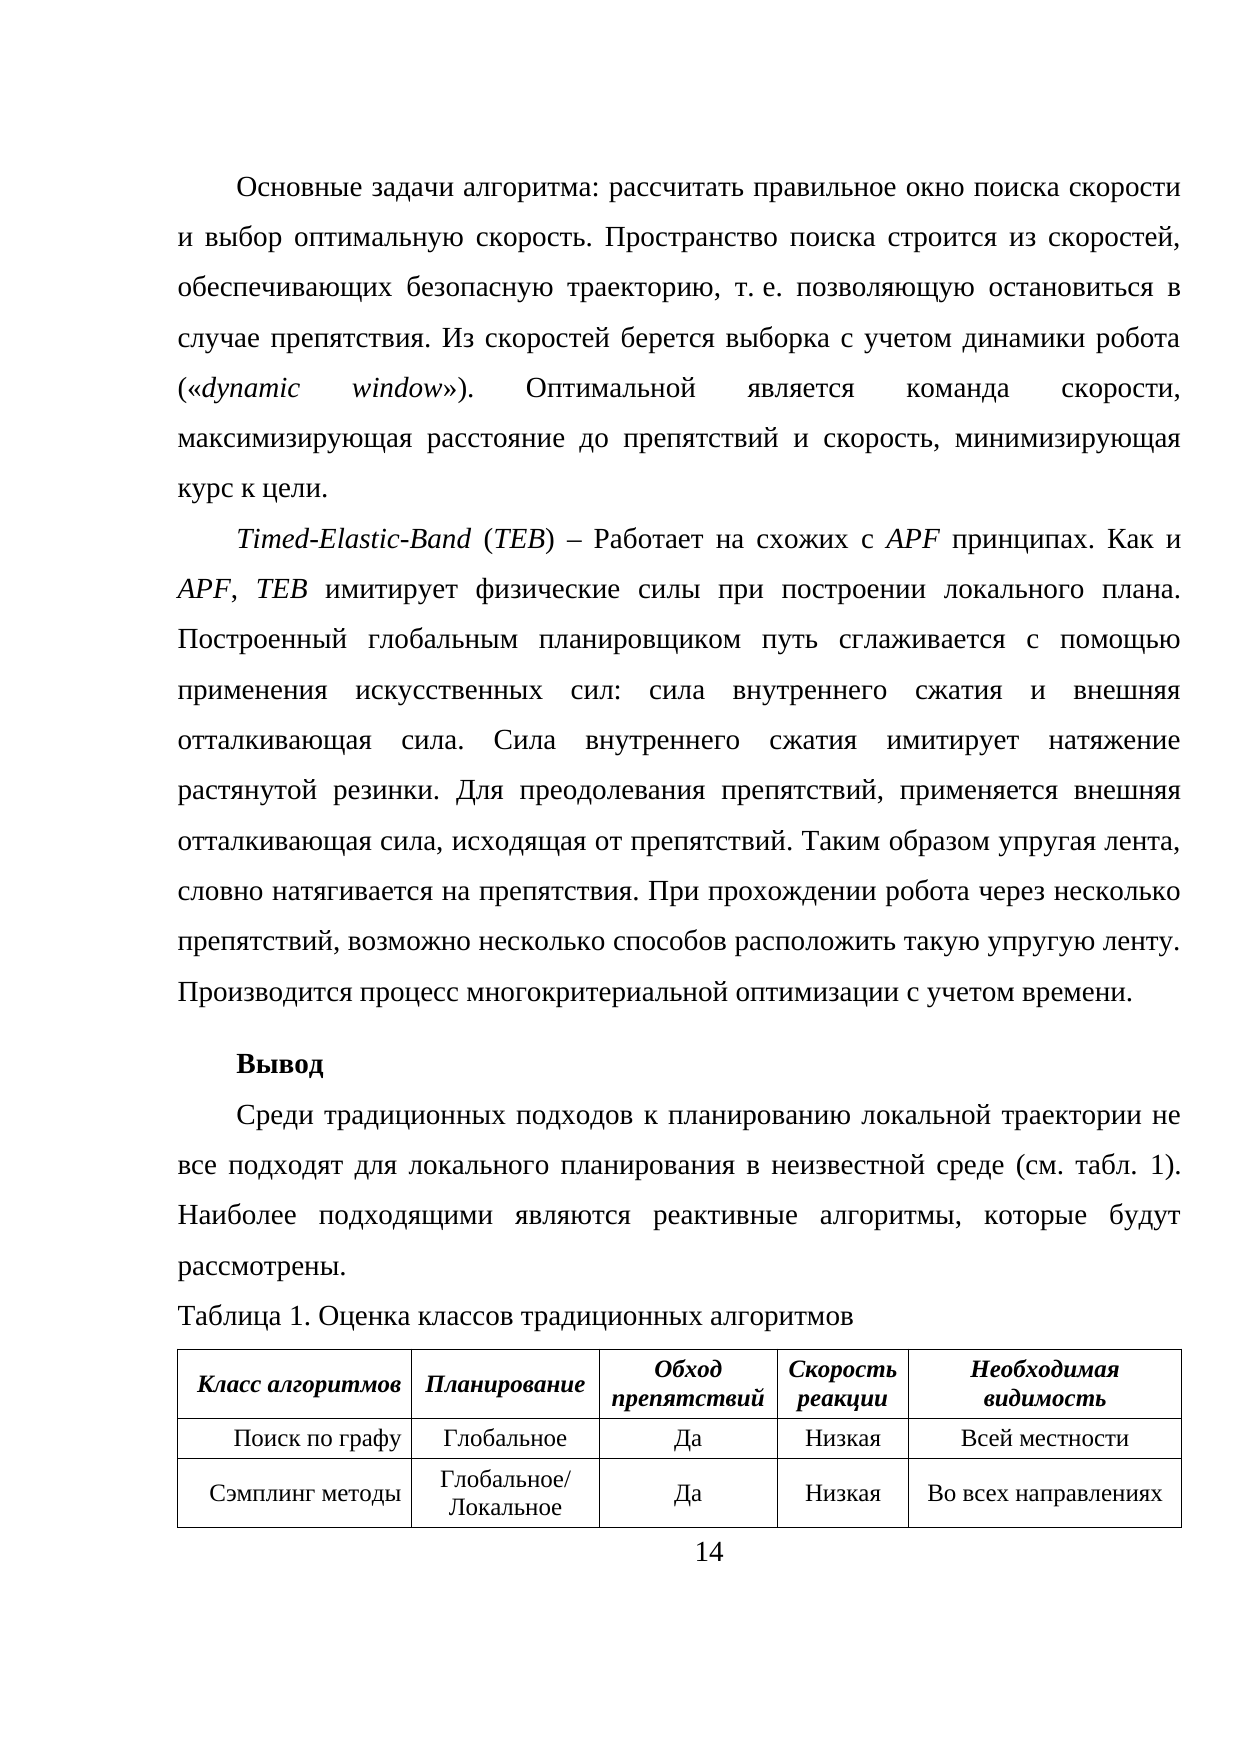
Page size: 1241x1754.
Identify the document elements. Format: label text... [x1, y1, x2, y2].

table_header Скорость реакции [778, 1350, 908, 1417]
table_cell Всей местности [909, 1419, 1181, 1458]
table_cell Во всех направлениях [909, 1459, 1181, 1527]
table_header Обход препятствий [600, 1350, 777, 1417]
table_header Необходимая видимость [909, 1350, 1181, 1417]
table_cell Глобальное/Локальное [412, 1459, 599, 1527]
table_cell Да [600, 1419, 777, 1458]
text Основные задачи алгоритма: рассчитать правильное окно поиска скорости и выбор оптимальную скорость. Пространство поиска строится из скоростей, обеспечивающих безопасную траекторию, т. е. позволяющую остановиться в случае препятствия. Из скоростей берется выборка с учетом динамики робота («dynamic window»). Оптимальной является команда скорости, максимизирующая расстояние до препятствий и скорость, минимизирующая курс к цели. [177, 169, 1181, 504]
table_header Планирование [412, 1350, 599, 1417]
table_cell Поиск по графу [178, 1419, 411, 1458]
text Таблица 1. Оценка классов традиционных алгоритмов [177, 1298, 1181, 1332]
table_cell Да [600, 1459, 777, 1527]
table_cell Сэмплинг методы [178, 1459, 411, 1527]
text Среди традиционных подходов к планированию локальной траектории не все подходят для локального планирования в неизвестной среде (см. табл. 1). Наиболее подходящими являются реактивные алгоритмы, которые будут рассмотрены. [177, 1097, 1181, 1281]
table_header Класс алгоритмов [178, 1350, 411, 1417]
table_cell Низкая [778, 1459, 908, 1527]
text Timed-Elastic-Band (TEB) – Работает на схожих с APF принципах. Как и APF, TEB имитирует физические силы при построении локального плана. Построенный глобальным планировщиком путь сглаживается с помощью применения искусственных сил: сила внутреннего сжатия и внешняя отталкивающая сила. Сила внутреннего сжатия имитирует натяжение растянутой резинки. Для преодолевания препятствий, применяется внешняя отталкивающая сила, исходящая от препятствий. Таким образом упругая лента, словно натягивается на препятствия. При прохождении робота через несколько препятствий, возможно несколько способов расположить такую упругую ленту. Производится процесс многокритериальной оптимизации с учетом времени. [177, 521, 1181, 1007]
table_cell Глобальное [412, 1419, 599, 1458]
table_cell Низкая [778, 1419, 908, 1458]
subtitle Вывод [177, 1047, 1181, 1080]
